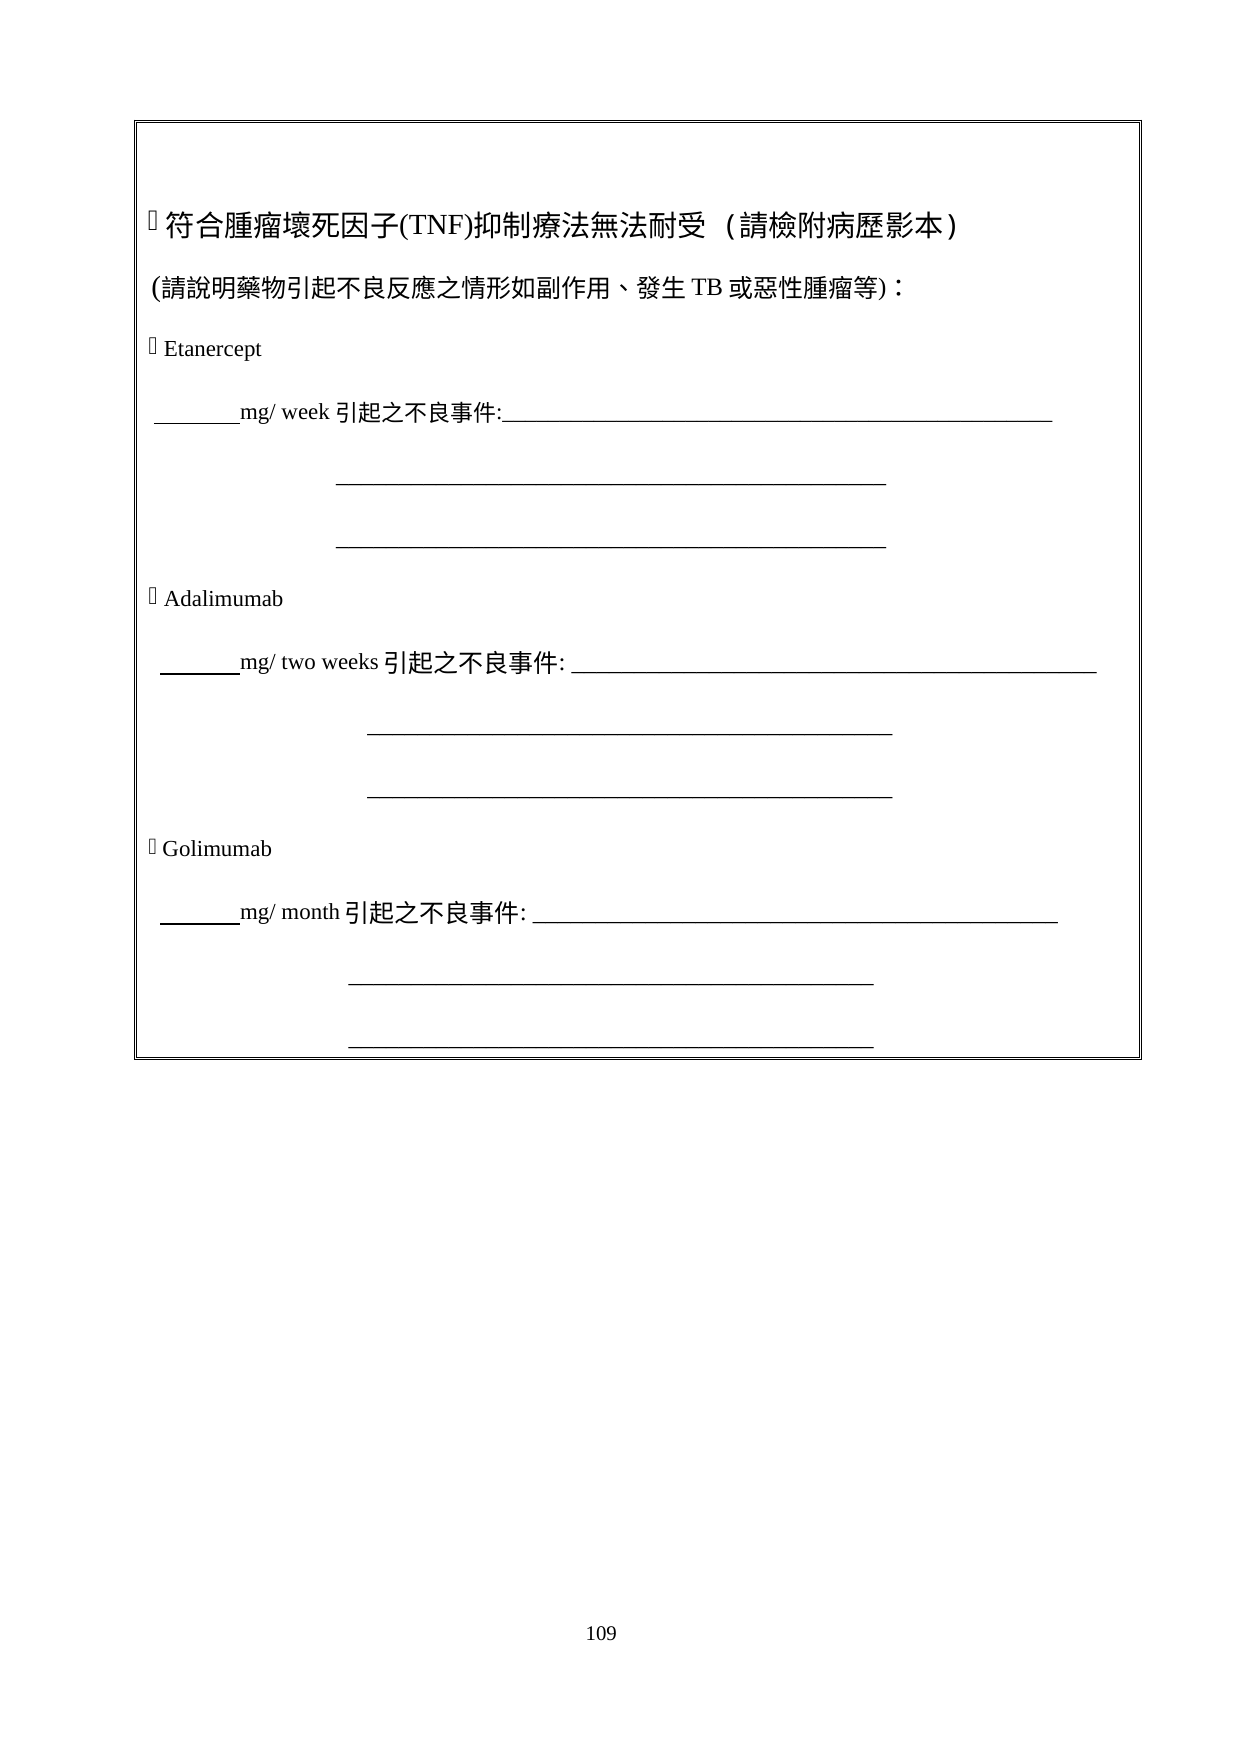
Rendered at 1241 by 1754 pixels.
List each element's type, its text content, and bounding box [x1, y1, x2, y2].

table_cell  Etanercept mg/ week 引起之不良事件:________________________________________________ ____________________________________________ ____________________________________________  Adalimumab mg/ two weeks引起之不良事件: __________________________________________ __________________________________________ __________________________________________  Golimumab mg/ month引起之不良事件: __________________________________________ __________________________________________ __________________________________________ [137, 307, 1139, 1057]
table_header  符合腫瘤壞死因子(TNF)抑制療法無法耐受 (請檢附病歷影本) (請說明藥物引起不良反應之情形如副作用、發生TB或惡性腫瘤等)： [137, 123, 1139, 307]
